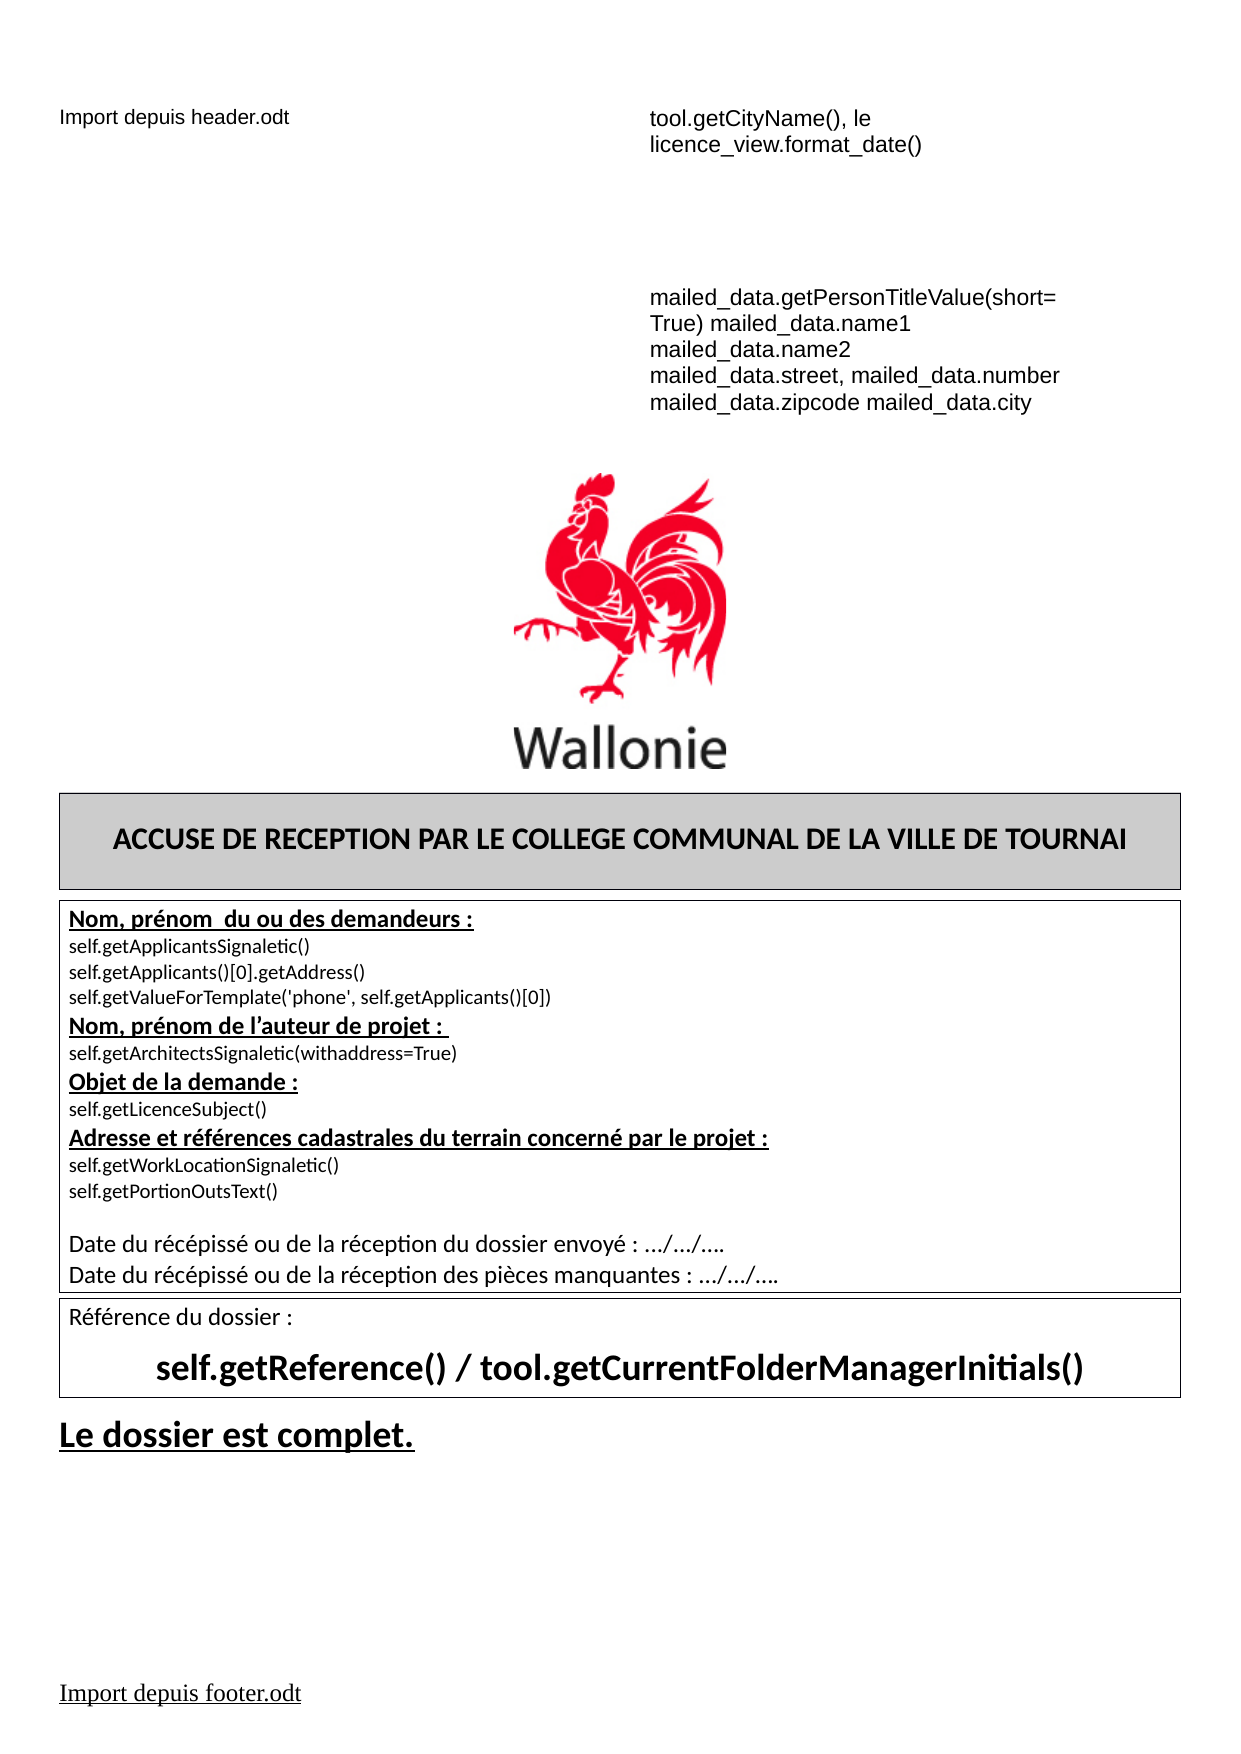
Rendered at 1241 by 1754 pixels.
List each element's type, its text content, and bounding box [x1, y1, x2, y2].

text self.getWorkLocationSignaletic() [60, 1149, 1180, 1175]
table_header Import depuis header.odt [59, 105, 649, 428]
text self.getApplicantsSignaletic() [60, 931, 1180, 956]
text self.getApplicants()[0].getAddress() [60, 956, 1180, 981]
text Nom, prénom de l’auteur de projet : [60, 1007, 1180, 1037]
text Le dossier est complet. [59, 1411, 1181, 1457]
text Référence du dossier : [60, 1299, 1180, 1332]
text self.getArchitectsSignaletic(withaddress=True) [60, 1037, 1180, 1063]
text Objet de la demande : [60, 1063, 1180, 1093]
text self.getPortionOutsText() [60, 1175, 1180, 1203]
table_header tool.getCityName(), le licence_view.format_date() mailed_data.getPersonTitleValue(short=True) mailed_data.name1 mailed_data.name2 mailed_data.street, mailed_data.number mailed_data.zipcode mailed_data.city [650, 105, 1064, 428]
picture [513, 473, 727, 769]
text Date du récépissé ou de la réception des pièces manquantes : .../.../…. [60, 1256, 1180, 1292]
text Adresse et références cadastrales du terrain concerné par le projet : [60, 1119, 1180, 1149]
text self.getLicenceSubject() [60, 1093, 1180, 1119]
text Date du récépissé ou de la réception du dossier envoyé : .../.../…. [60, 1226, 1180, 1256]
text Nom, prénom du ou des demandeurs : [60, 901, 1180, 931]
text ACCUSE DE RECEPTION PAR LE COLLEGE COMMUNAL DE LA VILLE DE TOURNAI [60, 815, 1180, 889]
text self.getReference() / tool.getCurrentFolderManagerInitials() [60, 1341, 1180, 1390]
text self.getValueForTemplate('phone', self.getApplicants()[0]) [60, 981, 1180, 1007]
